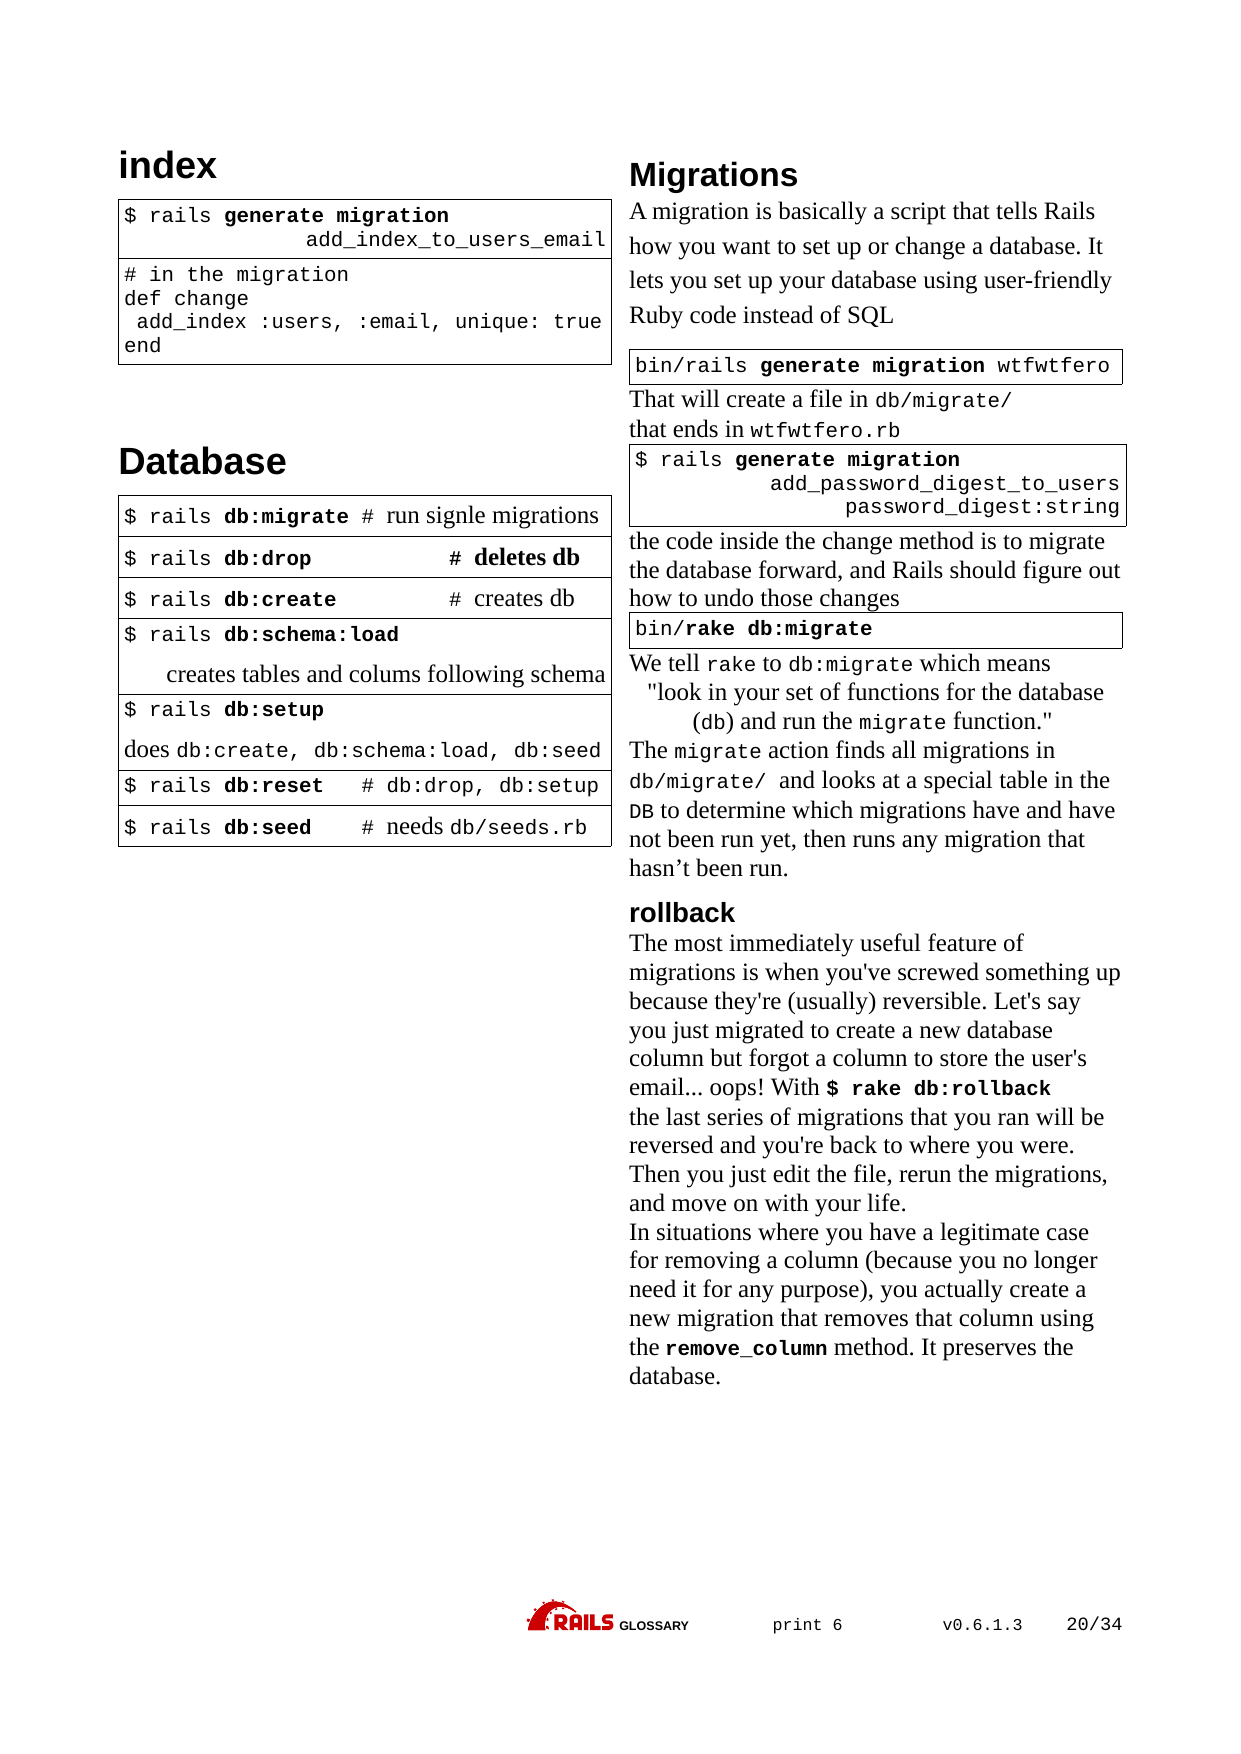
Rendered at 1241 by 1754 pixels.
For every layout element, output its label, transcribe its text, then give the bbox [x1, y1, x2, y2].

text the last series of migrations that you ran will be reversed and you're back to where you were. Then you just edit the file, rerun the migrations, and move on with your life. [629, 1102, 1122, 1217]
table_cell # in the migration def change add_index :users, :email, unique: true end [119, 259, 611, 364]
table_header $ rails db:seed # needs db/seeds.rb [119, 806, 611, 846]
text A migration is basically a script that tells Rails how you want to set up or change a database. It lets you set up your database using user-friendly Ruby code instead of SQL [629, 196, 1122, 329]
table_cell $ rails db:create # creates db [119, 578, 611, 618]
subtitle Migrations [629, 155, 1122, 193]
table_header bin/rake db:migrate [630, 613, 1122, 647]
table_header $ rails generate migration add_password_digest_to_users password_digest:string [630, 445, 1126, 526]
subtitle Database [118, 438, 611, 482]
text that ends in wtfwtfero.rb [629, 414, 1122, 443]
table_cell $ rails db:reset # db:drop, db:setup [119, 771, 611, 805]
table_cell $ rails db:setup [119, 695, 611, 729]
table_header bin/rails generate migration wtfwtfero [630, 350, 1122, 384]
table_header $ rails db:migrate # run signle migrations [119, 496, 611, 536]
table_cell creates tables and colums following schema [119, 653, 611, 693]
text "look in your set of functions for the database (db) and run the migrate function." [629, 677, 1122, 736]
subtitle rollback [629, 897, 1122, 928]
text We tell rake to db:migrate which means [629, 649, 1122, 677]
text In situations where you have a legitimate case for removing a column (because you no longer need it for any purpose), you actually create a new migration that removes that column using the remove_column method. It preserves the database. [629, 1217, 1122, 1390]
table_cell $ rails db:schema:load [119, 619, 611, 653]
text The most immediately useful feature of migrations is when you've screwed something up because they're (usually) reversible. Let's say you just migrated to create a new database column but forgot a column to store the user's email... oops! With $ rake db:rollback [629, 928, 1122, 1102]
table_cell $ rails db:drop # deletes db [119, 537, 611, 577]
text The migrate action finds all migrations in db/migrate/ and looks at a special table in the DB to determine which migrations have and have not been run yet, then runs any migration that hasn’t been run. [629, 736, 1122, 882]
table_cell does db:create, db:schema:load, db:seed [119, 729, 611, 770]
subtitle index [118, 143, 611, 187]
text That will create a file in db/migrate/ [629, 385, 1122, 414]
text the code inside the change method is to migrate the database forward, and Rails should figure out how to undo those changes [629, 527, 1122, 612]
table_header $ rails generate migration add_index_to_users_email [119, 200, 611, 258]
